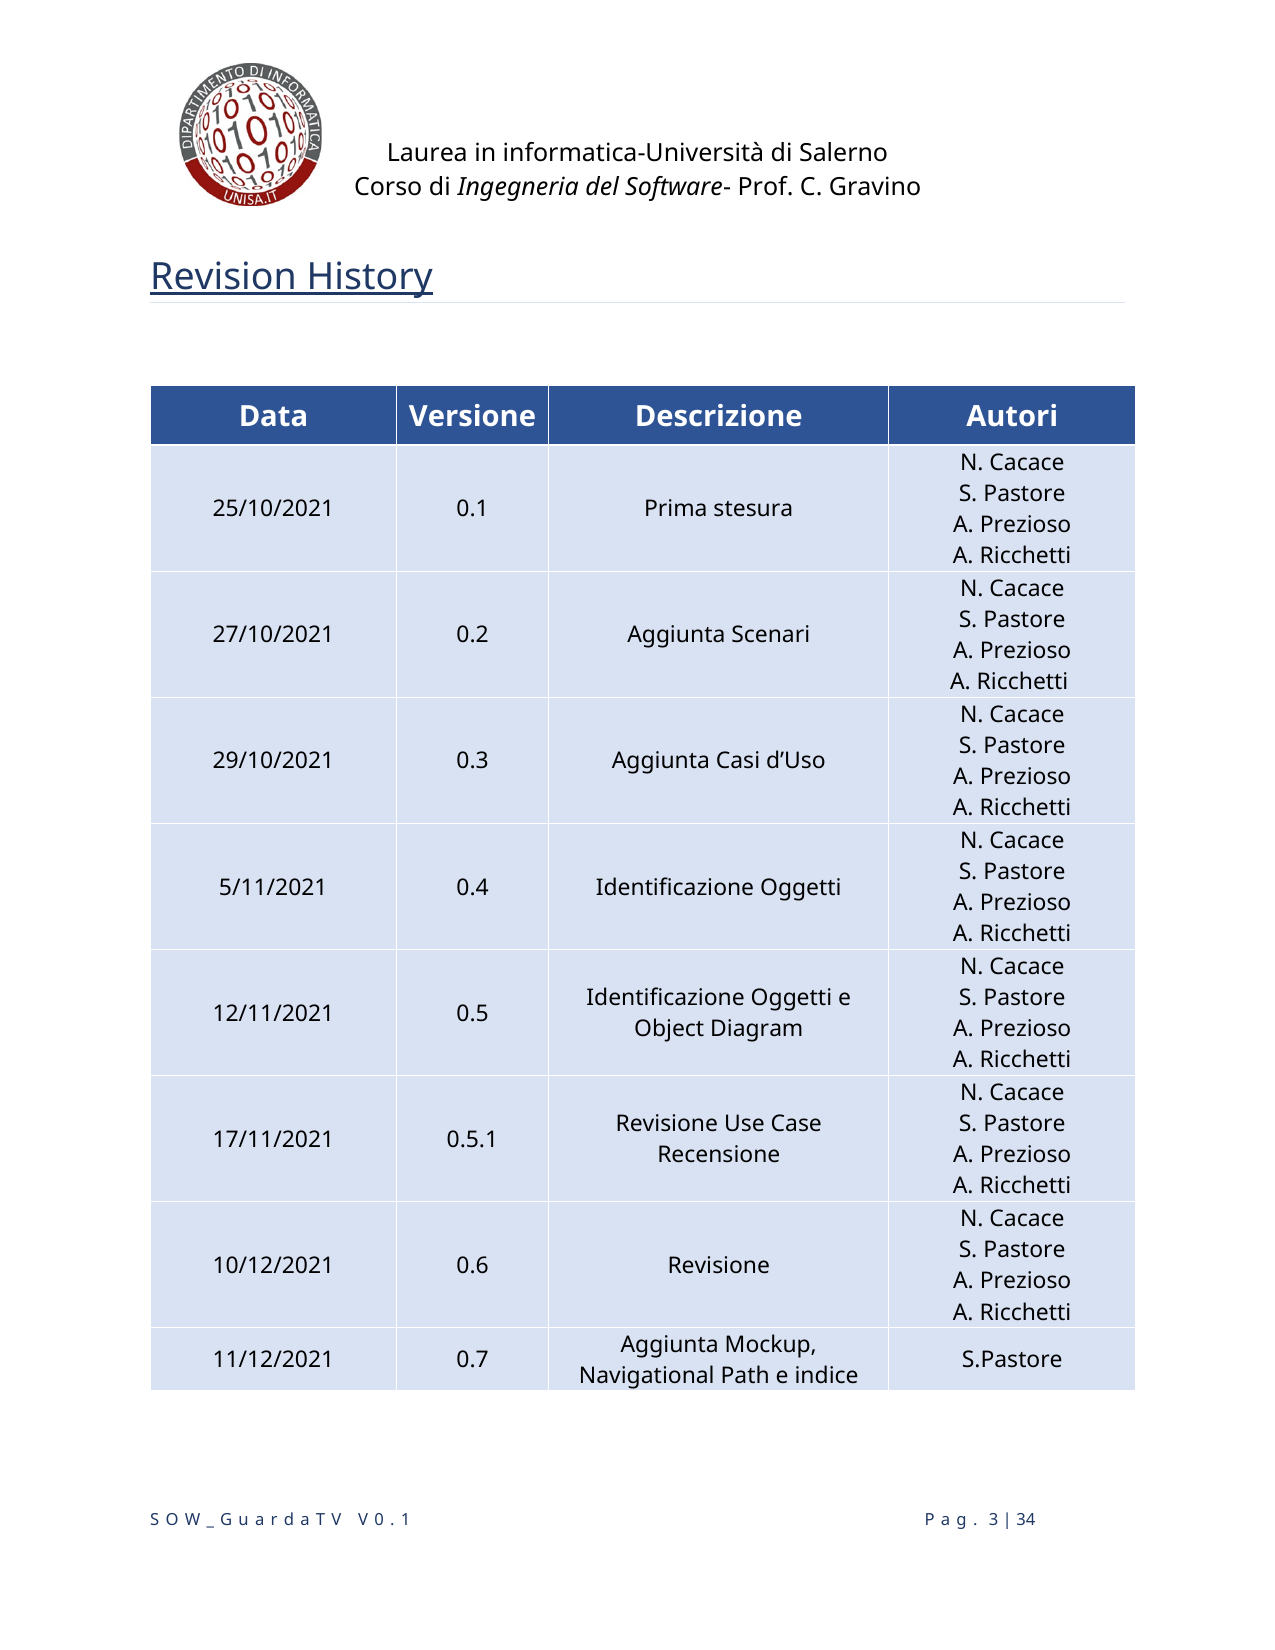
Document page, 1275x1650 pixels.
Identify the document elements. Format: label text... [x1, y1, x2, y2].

table_cell 0.7 [397, 1328, 548, 1390]
table_cell 29/10/2021 [151, 698, 396, 823]
table_cell N. Cacace S. Pastore A. Prezioso A. Ricchetti [889, 698, 1135, 823]
table_cell 10/12/2021 [151, 1202, 396, 1327]
table_cell 12/11/2021 [151, 950, 396, 1075]
table_cell 0.2 [397, 572, 548, 697]
table_cell N. Cacace S. Pastore A. Prezioso A. Ricchetti [889, 1202, 1135, 1327]
table_cell 27/10/2021 [151, 572, 396, 697]
table_cell 0.5 [397, 950, 548, 1075]
table_cell 25/10/2021 [151, 446, 396, 571]
table_header Data [151, 386, 396, 444]
table_cell 0.5.1 [397, 1076, 548, 1201]
table_cell 0.4 [397, 824, 548, 949]
table_cell Aggiunta Casi d’Uso [549, 698, 888, 823]
table_cell N. Cacace S. Pastore A. Prezioso A. Ricchetti [889, 824, 1135, 949]
table_cell S.Pastore [889, 1328, 1135, 1390]
table_cell Aggiunta Mockup, Navigational Path e indice [549, 1328, 888, 1390]
table_cell Prima stesura [549, 446, 888, 571]
table_cell Revisione Use Case Recensione [549, 1076, 888, 1201]
table_header Descrizione [549, 386, 888, 444]
table_cell 11/12/2021 [151, 1328, 396, 1390]
table_cell 0.1 [397, 446, 548, 571]
table_header Autori [889, 386, 1135, 444]
table_cell N. Cacace S. Pastore A. Prezioso A. Ricchetti [889, 1076, 1135, 1201]
table_cell 0.3 [397, 698, 548, 823]
table_cell Identificazione Oggetti [549, 824, 888, 949]
table_cell Aggiunta Scenari [549, 572, 888, 697]
table_header Versione [397, 386, 548, 444]
table_cell N. Cacace S. Pastore A. Prezioso A. Ricchetti [889, 950, 1135, 1075]
table_cell N. Cacace S. Pastore A. Prezioso A. Ricchetti [889, 446, 1135, 571]
table_cell 17/11/2021 [151, 1076, 396, 1201]
table_cell Revisione [549, 1202, 888, 1327]
table_cell N. Cacace S. Pastore A. Prezioso A. Ricchetti [889, 572, 1135, 697]
table_cell Identificazione Oggetti e Object Diagram [549, 950, 888, 1075]
text Revision History [150, 249, 1125, 302]
table_cell 5/11/2021 [151, 824, 396, 949]
table_cell 0.6 [397, 1202, 548, 1327]
